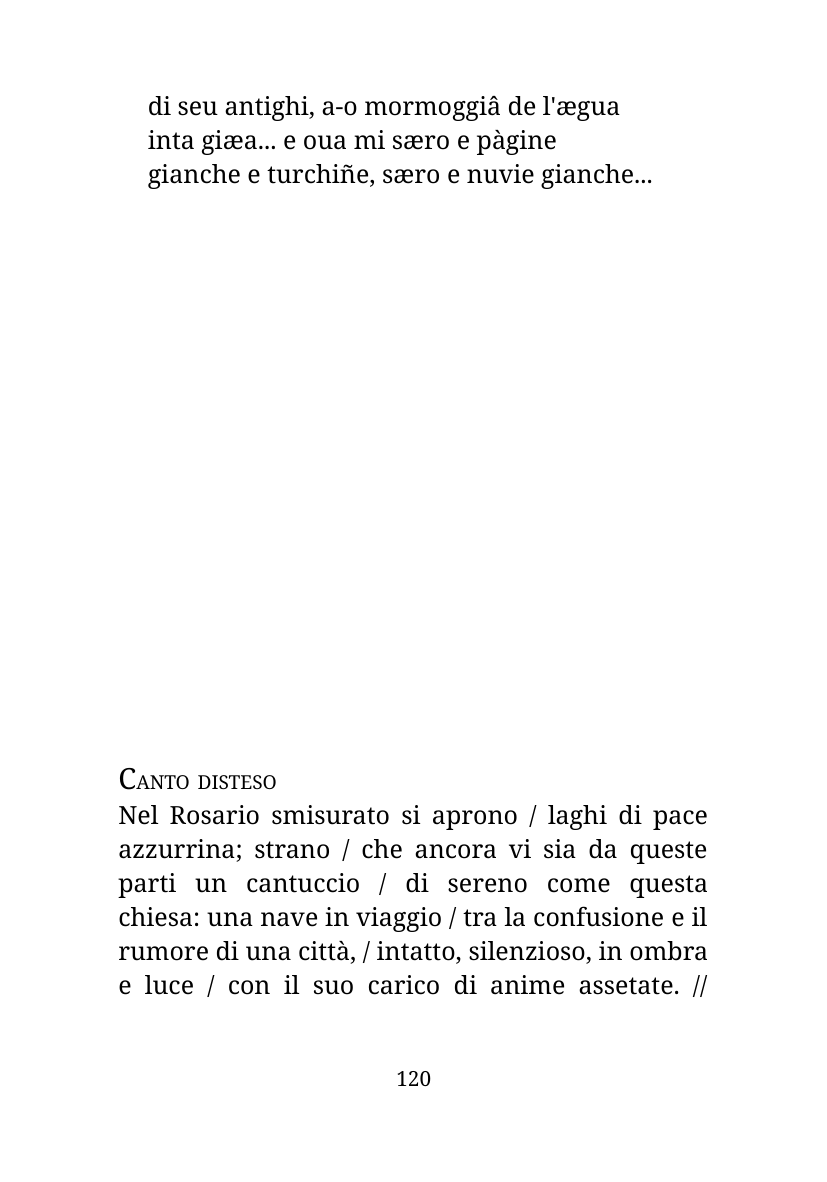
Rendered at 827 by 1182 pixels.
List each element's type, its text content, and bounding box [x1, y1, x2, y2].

text Canto disteso [118, 758, 709, 798]
text Nel Rosario smisurato si aprono / laghi di pace azzurrina; strano / che ancora vi sia da queste parti un cantuccio / di sereno come questa chiesa: una nave in viaggio / tra la confusione e il rumore di una città, / intatto, silenzioso, in ombra e luce / con il suo carico di anime assetate. // [118, 798, 709, 1002]
text inta giæa... e oua mi særo e pàgine [118, 123, 709, 157]
text di seu antighi, a-o mormoggiâ de l'ægua [118, 88, 709, 123]
text gianche e turchiñe, særo e nuvie gianche... [118, 157, 709, 191]
